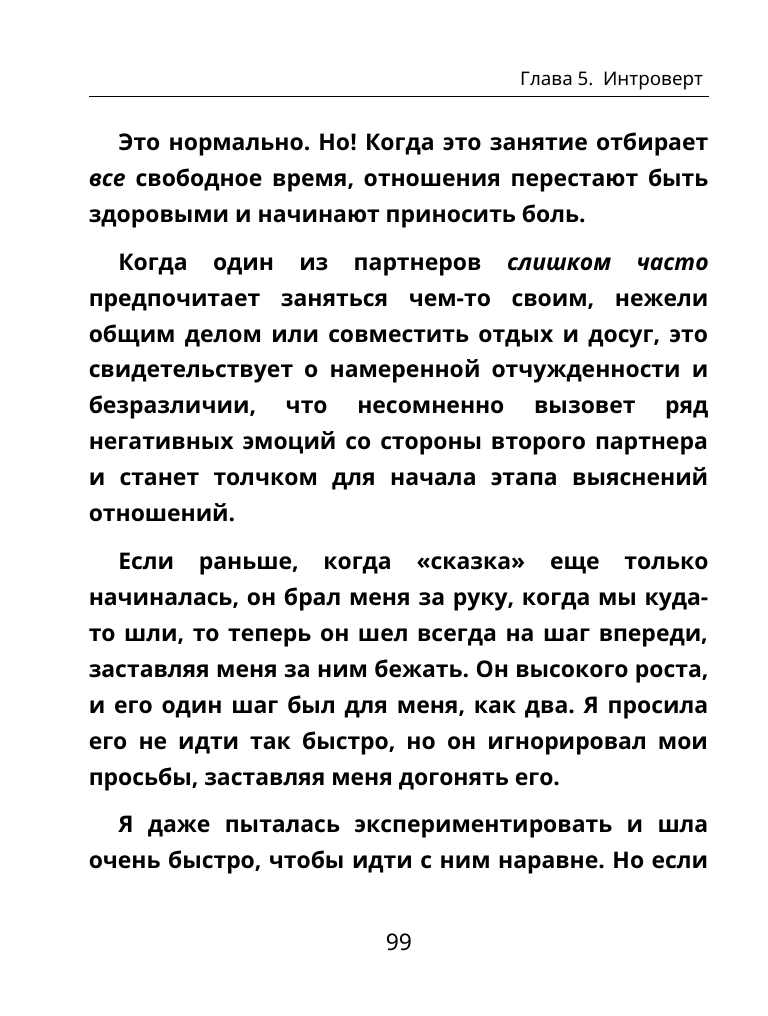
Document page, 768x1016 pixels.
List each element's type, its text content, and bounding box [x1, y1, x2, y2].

text Это нормально. Но! Когда это занятие отбирает все свободное время, отношения перестают быть здоровыми и начинают приносить боль. [88, 126, 709, 229]
text Когда один из партнеров слишком часто предпочитает заняться чем-то своим, нежели общим делом или совместить отдых и досуг, это свидетельствует о намеренной отчужденности и безразличии, что несомненно вызовет ряд негативных эмоций со стороны второго партнера и станет толчком для начала этапа выяснений отношений. [88, 246, 709, 528]
text Если раньше, когда «сказка» еще только начиналась, он брал меня за руку, когда мы куда-то шли, то теперь он шел всегда на шаг впереди, заставляя меня за ним бежать. Он высокого роста, и его один шаг был для меня, как два. Я просила его не идти так быстро, но он игнорировал мои просьбы, заставляя меня догонять его. [88, 545, 709, 792]
text Я даже пыталась экспериментировать и шла очень быстро, чтобы идти с ним наравне. Но если [88, 808, 709, 875]
